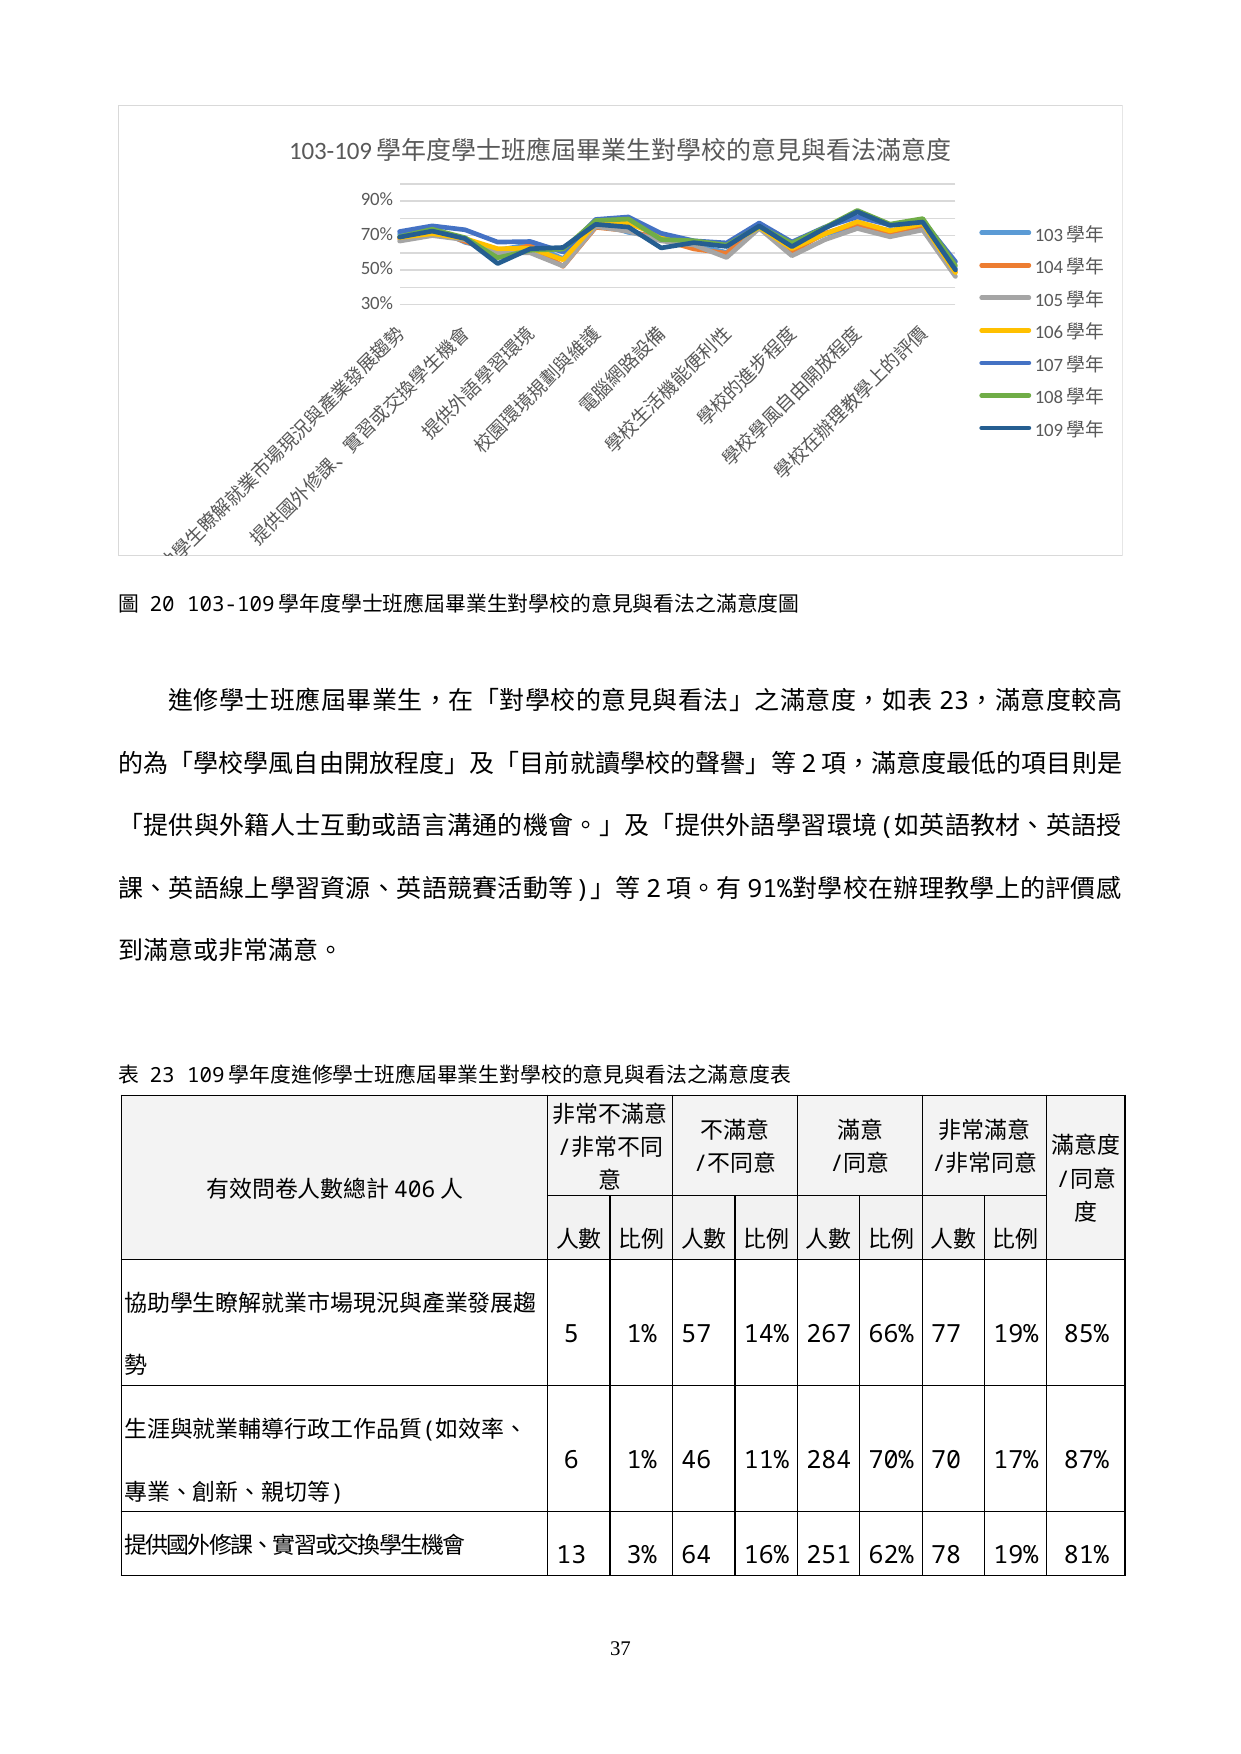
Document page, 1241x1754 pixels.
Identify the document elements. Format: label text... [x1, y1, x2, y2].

table_cell 267 [798, 1260, 859, 1385]
table_cell 66% [860, 1260, 922, 1385]
table_cell 62% [860, 1512, 922, 1574]
table_cell 人數 [798, 1196, 859, 1259]
table_cell 1% [611, 1386, 672, 1511]
table_cell 57 [673, 1260, 734, 1385]
table_cell 19% [985, 1260, 1046, 1385]
table_header 滿意度/同意度 [1047, 1096, 1124, 1259]
table_cell 70% [860, 1386, 922, 1511]
table_cell 提供國外修課、實習或交換學生機會 [122, 1512, 547, 1574]
table_cell 19% [985, 1512, 1046, 1574]
table_header 非常滿意 /非常同意 [923, 1096, 1046, 1195]
text 圖 20 103-109學年度學士班應屆畢業生對學校的意見與看法之滿意度圖 [118, 560, 1122, 623]
table_cell 比例 [736, 1196, 797, 1259]
table_cell 87% [1047, 1386, 1124, 1511]
text 進修學士班應屆畢業生，在「對學校的意見與看法」之滿意度，如表23，滿意度較高的為「學校學風自由開放程度」及「目前就讀學校的聲譽」等2項，滿意度最低的項目則是「提供與外籍人士互動或語言溝通的機會。」及「提供外語學習環境(如英語教材、英語授課、英語線上學習資源、英語競賽活動等)」等2項。有91%對學校在辦理教學上的評價感到滿意或非常滿意。 [118, 657, 1122, 969]
table_cell 協助學生瞭解就業市場現況與產業發展趨勢 [122, 1260, 547, 1385]
table_header 非常不滿意 /非常不同意 [548, 1096, 672, 1195]
table_cell 人數 [923, 1196, 984, 1259]
table_cell 1% [611, 1260, 672, 1385]
table_cell 比例 [611, 1196, 672, 1259]
table_cell 6 [548, 1386, 609, 1511]
table_cell 77 [923, 1260, 984, 1385]
table_cell 284 [798, 1386, 859, 1511]
table_cell 64 [673, 1512, 734, 1574]
table_cell 5 [548, 1260, 609, 1385]
table_cell 70 [923, 1386, 984, 1511]
table_cell 13 [548, 1512, 609, 1574]
table_cell 人數 [548, 1196, 609, 1259]
table_cell 16% [736, 1512, 797, 1574]
table_header 滿意 /同意 [798, 1096, 922, 1195]
table_cell 78 [923, 1512, 984, 1574]
table_cell 3% [611, 1512, 672, 1574]
table_cell 生涯與就業輔導行政工作品質(如效率、專業、創新、親切等) [122, 1386, 547, 1511]
table_cell 46 [673, 1386, 734, 1511]
table_cell 81% [1047, 1512, 1124, 1574]
text 表 23 109學年度進修學士班應屆畢業生對學校的意見與看法之滿意度表 [118, 1032, 1122, 1094]
table_header 不滿意 /不同意 [673, 1096, 797, 1195]
table_cell 251 [798, 1512, 859, 1574]
table_cell 11% [736, 1386, 797, 1511]
table_cell 85% [1047, 1260, 1124, 1385]
table_cell 17% [985, 1386, 1046, 1511]
table_cell 人數 [673, 1196, 734, 1259]
table_header 有效問卷人數總計406人 [122, 1096, 547, 1259]
table_cell 比例 [860, 1196, 922, 1259]
table_cell 14% [736, 1260, 797, 1385]
table_cell 比例 [985, 1196, 1046, 1259]
